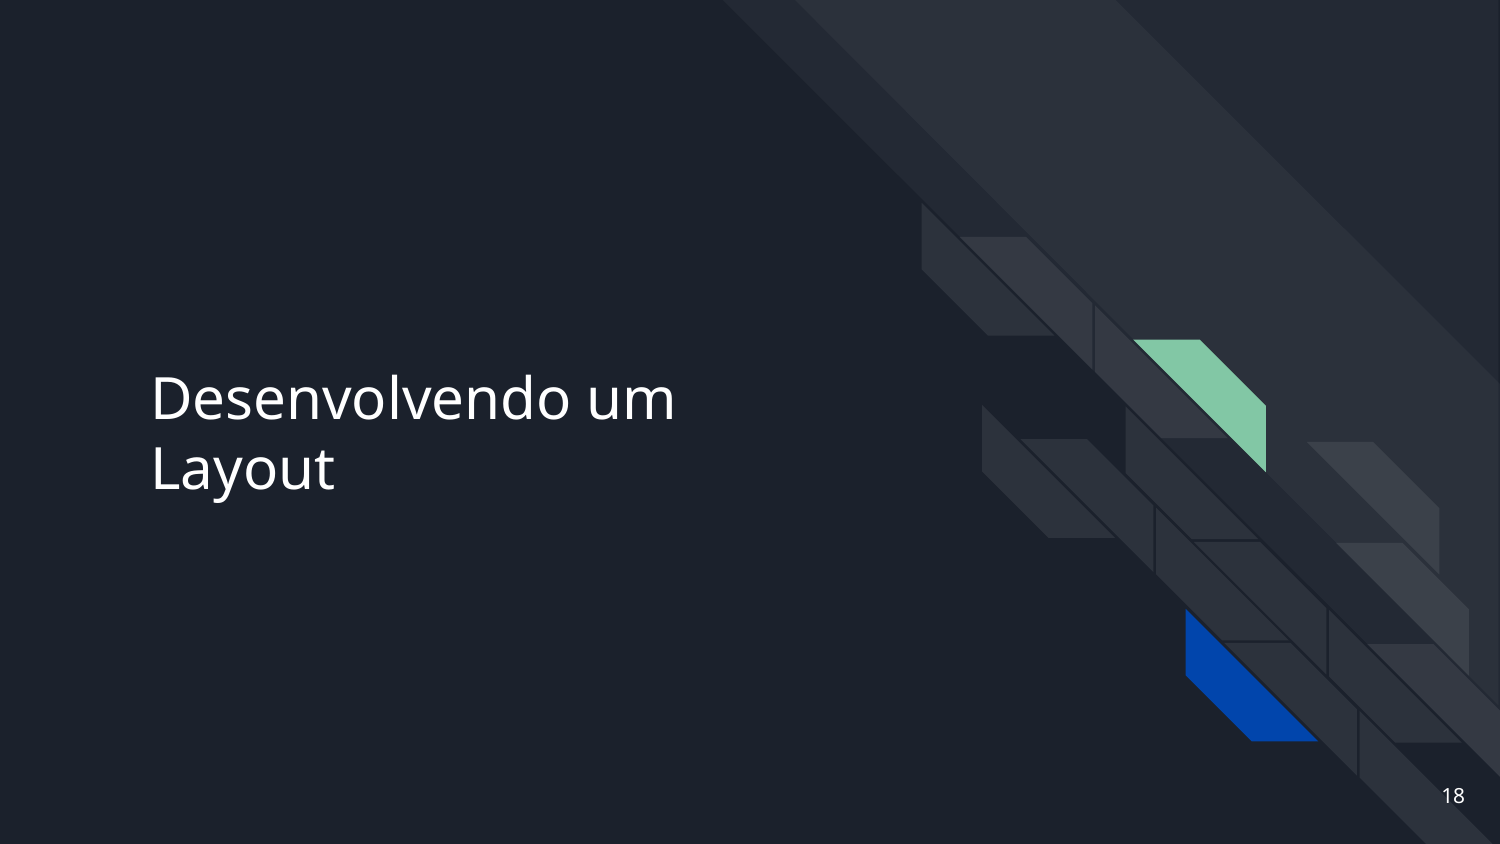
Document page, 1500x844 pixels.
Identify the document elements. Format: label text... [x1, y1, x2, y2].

slide_number [1389, 764, 1480, 830]
title Desenvolvendo um Layout [135, 142, 888, 720]
